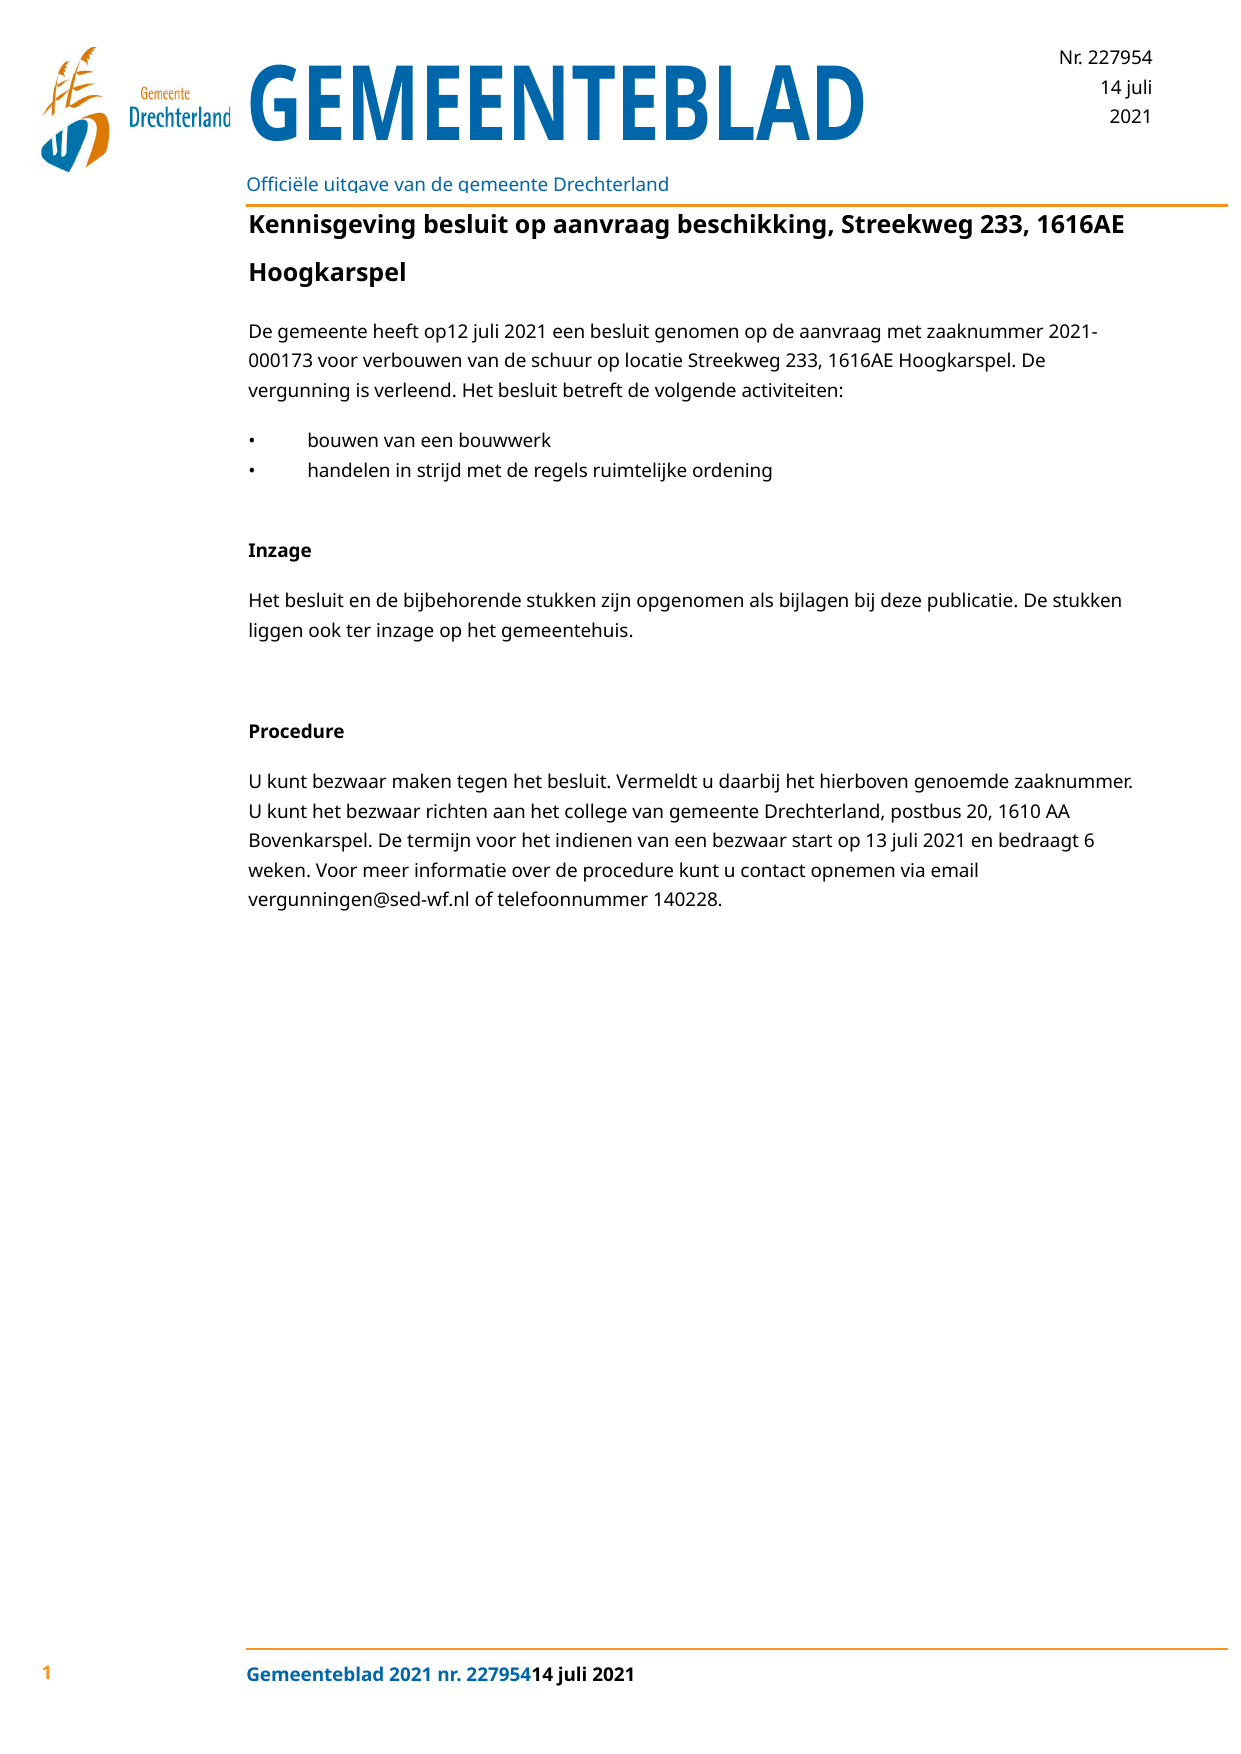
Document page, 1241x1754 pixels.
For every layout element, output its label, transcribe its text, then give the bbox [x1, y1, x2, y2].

list handelen in strijd met de regels ruimtelijke ordening [248, 457, 1152, 483]
text U kunt bezwaar maken tegen het besluit. Vermeldt u daarbij het hierboven genoemde zaaknummer. U kunt het bezwaar richten aan het college van gemeente Drechterland, postbus 20, 1610 AA Bovenkarspel. De termijn voor het indienen van een bezwaar start op 13 juli 2021 en bedraagt 6 weken. Voor meer informatie over de procedure kunt u contact opnemen via email vergunningen@sed-wf.nl of telefoonnummer 140228. [248, 768, 1152, 912]
text Kennisgeving besluit op aanvraag beschikking, Streekweg 233, 1616AE Hoogkarspel [248, 207, 1152, 288]
list bouwen van een bouwwerk [248, 427, 1152, 453]
text Inzage [248, 537, 1152, 563]
text Het besluit en de bijbehorende stukken zijn opgenomen als bijlagen bij deze publicatie. De stukken liggen ook ter inzage op het gemeentehuis. [248, 587, 1152, 643]
picture [41, 158, 64, 172]
picture [226, 115, 231, 124]
picture [41, 47, 231, 172]
text De gemeente heeft op12 juli 2021 een besluit genomen op de aanvraag met zaaknummer 2021-000173 voor verbouwen van de schuur op locatie Streekweg 233, 1616AE Hoogkarspel. De vergunning is verleend. Het besluit betreft de volgende activiteiten: [248, 318, 1152, 403]
text Procedure [248, 718, 1152, 744]
